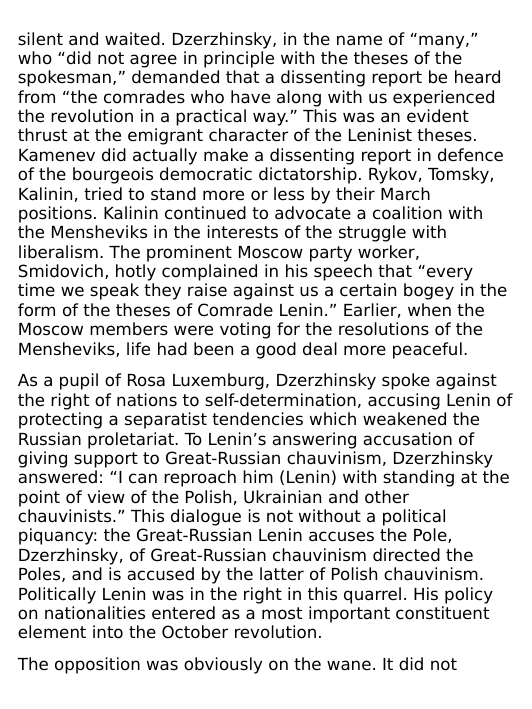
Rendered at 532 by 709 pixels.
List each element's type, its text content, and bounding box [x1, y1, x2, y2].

text As a pupil of Rosa Luxemburg, Dzerzhinsky spoke against the right of nations to self-determination, accusing Lenin of protecting a separatist tendencies which weakened the Russian proletariat. To Lenin’s answering accusation of giving support to Great-Russian chauvinism, Dzerzhinsky answered: “I can reproach him (Lenin) with standing at the point of view of the Polish, Ukrainian and other chauvinists.” This dialogue is not without a political piquancy: the Great-Russian Lenin accuses the Pole, Dzerzhinsky, of Great-Russian chauvinism directed the Poles, and is accused by the latter of Polish chauvinism. Politically Lenin was in the right in this quarrel. His policy on nationalities entered as a most important constituent element into the October revolution. [18, 371, 514, 643]
text The opposition was obviously on the wane. It did not [18, 655, 514, 674]
text silent and waited. Dzerzhinsky, in the name of “many,” who “did not agree in principle with the theses of the spokesman,” demanded that a dissenting report be heard from “the comrades who have along with us experienced the revolution in a practical way.” This was an evident thrust at the emigrant character of the Leninist theses. Kamenev did actually make a dissenting report in defence of the bourgeois democratic dictatorship. Rykov, Tomsky, Kalinin, tried to stand more or less by their March positions. Kalinin continued to advocate a coalition with the Mensheviks in the interests of the struggle with liberalism. The prominent Moscow party worker, Smidovich, hotly complained in his speech that “every time we speak they raise against us a certain bogey in the form of the theses of Comrade Lenin.” Earlier, when the Moscow members were voting for the resolutions of the Mensheviks, life had been a good deal more peaceful. [18, 29, 514, 359]
